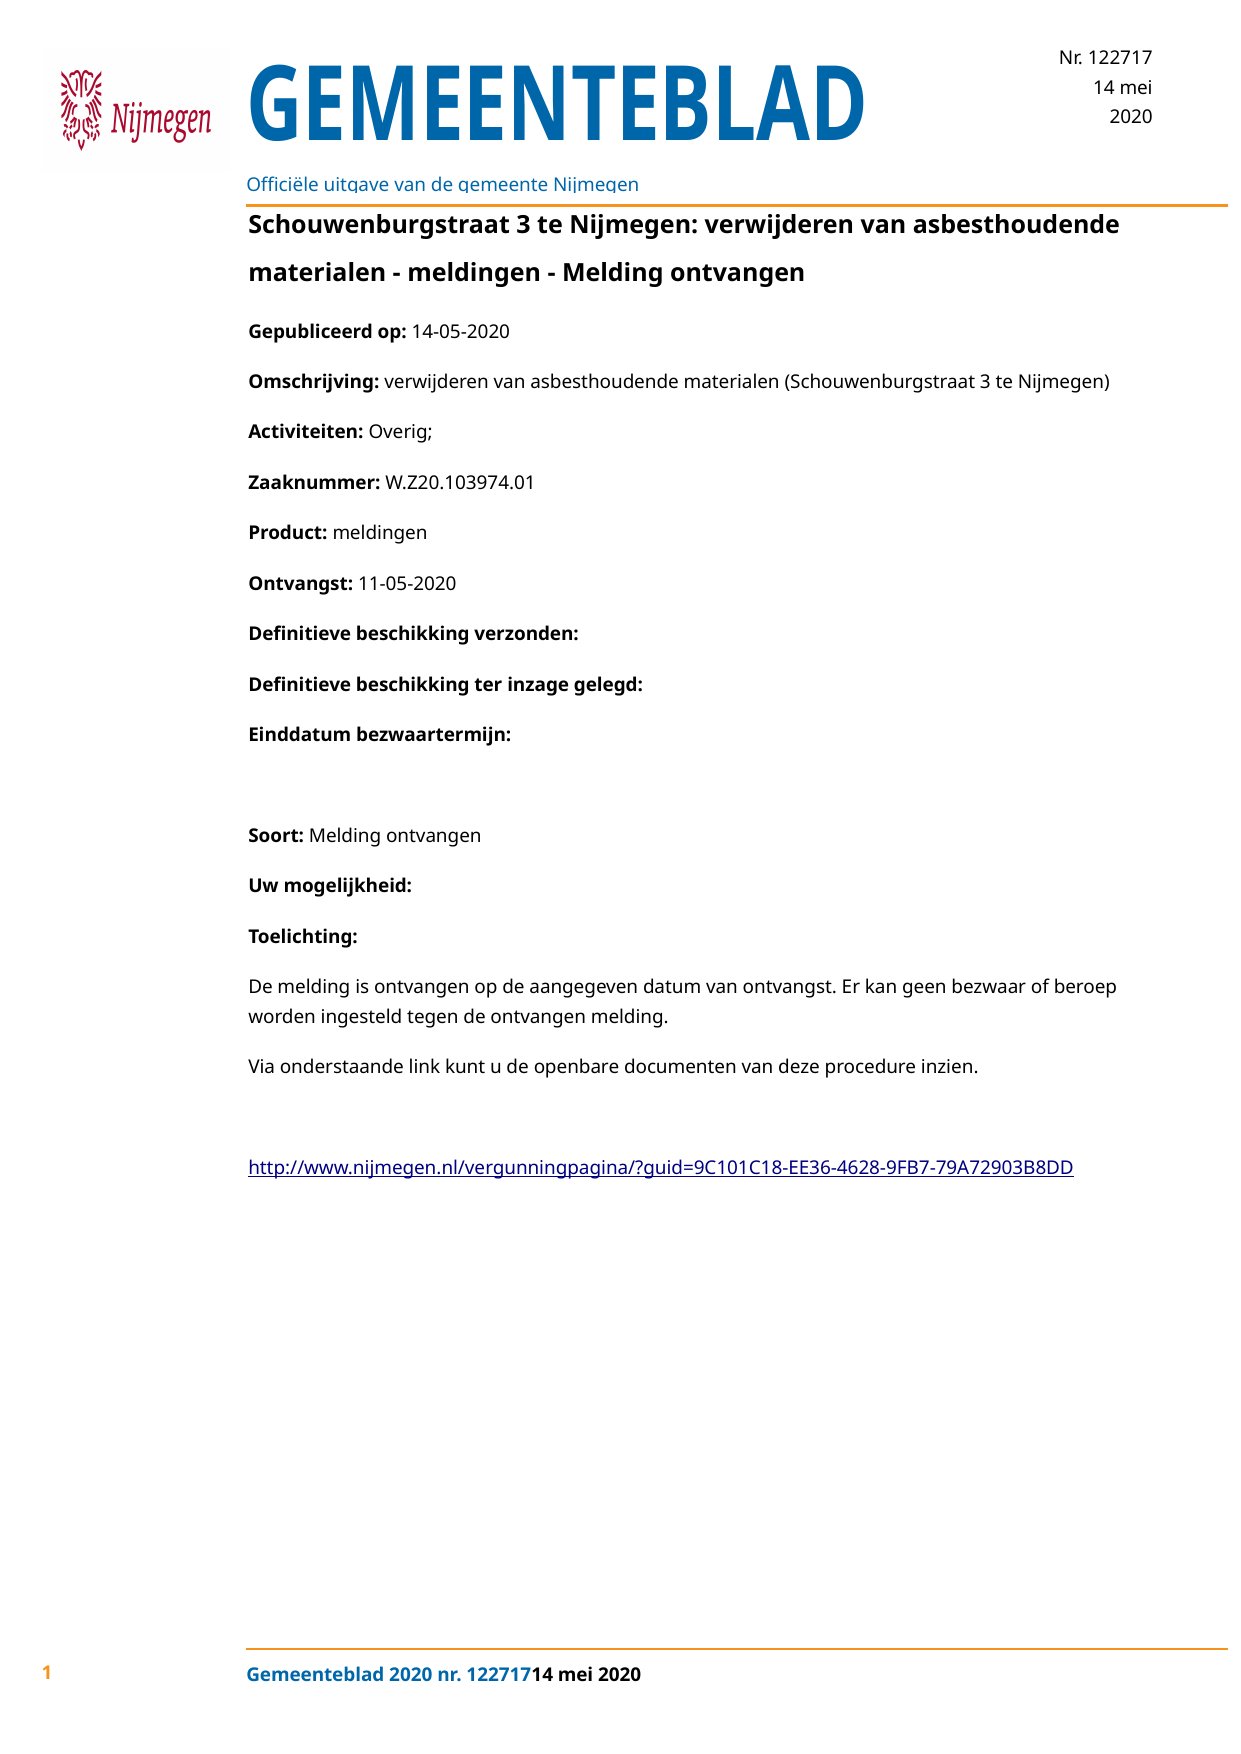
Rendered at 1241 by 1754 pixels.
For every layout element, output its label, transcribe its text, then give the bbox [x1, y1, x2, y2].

text Product: meldingen [248, 519, 1152, 545]
text Definitieve beschikking verzonden: [248, 620, 1152, 646]
text Zaaknummer: W.Z20.103974.01 [248, 469, 1152, 495]
text Uw mogelijkheid: [248, 872, 1152, 898]
text Via onderstaande link kunt u de openbare documenten van deze procedure inzien. [248, 1053, 1152, 1079]
text Gepubliceerd op: 14-05-2020 [248, 318, 1152, 344]
text Soort: Melding ontvangen [248, 822, 1152, 848]
picture [41, 47, 231, 172]
text Ontvangst: 11-05-2020 [248, 570, 1152, 596]
text Definitieve beschikking ter inzage gelegd: [248, 671, 1152, 697]
text Activiteiten: Overig; [248, 419, 1152, 444]
text Omschrijving: verwijderen van asbesthoudende materialen (Schouwenburgstraat 3 te Nijmegen) [248, 368, 1152, 394]
text De melding is ontvangen op de aangegeven datum van ontvangst. Er kan geen bezwaar of beroep worden ingesteld tegen de ontvangen melding. [248, 973, 1152, 1029]
text Toelichting: [248, 923, 1152, 949]
text Schouwenburgstraat 3 te Nijmegen: verwijderen van asbesthoudende materialen - meldingen - Melding ontvangen [248, 207, 1152, 288]
text http://www.nijmegen.nl/vergunningpagina/?guid=9C101C18-EE36-4628-9FB7-79A72903B8DD [248, 1154, 1152, 1180]
text Einddatum bezwaartermijn: [248, 721, 1152, 747]
